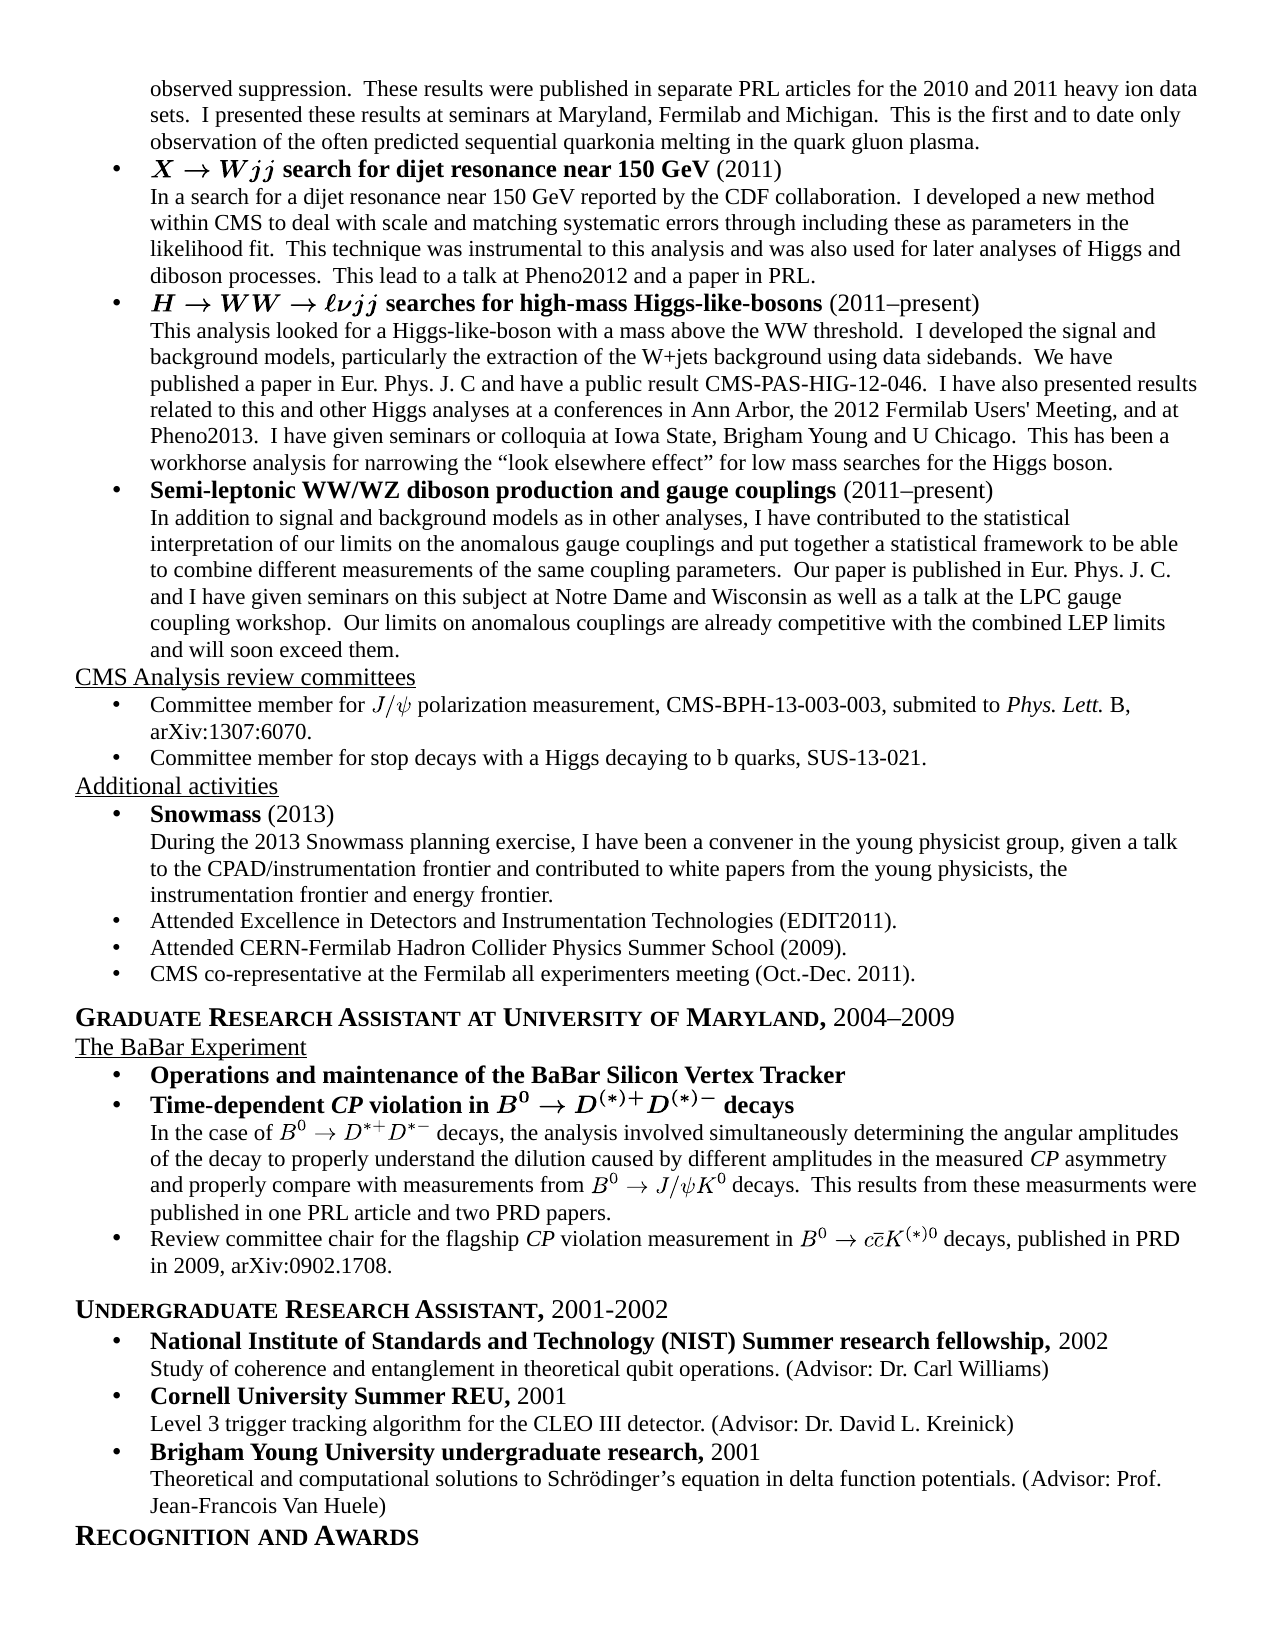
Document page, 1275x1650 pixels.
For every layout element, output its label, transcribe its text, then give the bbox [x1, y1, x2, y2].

list Semi-leptonic WW/WZ diboson production and gauge couplings (2011–present) [112, 475, 1200, 504]
list observed suppression. These results were published in separate PRL articles for the 2010 and 2011 heavy ion data sets. I presented these results at seminars at Maryland, Fermilab and Michigan. This is the first and to date only observation of the often predicted sequential quarkonia melting in the quark gluon plasma. [112, 75, 1200, 154]
list CMS co-representative at the Fermilab all experimenters meeting (Oct.-Dec. 2011). [112, 960, 1200, 986]
list searches for high-mass Higgs-like-bosons (2011–present) [112, 288, 1200, 317]
list This analysis looked for a Higgs-like-boson with a mass above the WW threshold. I developed the signal and background models, particularly the extraction of the W+jets background using data sidebands. We have published a paper in Eur. Phys. J. C and have a public result CMS-PAS-HIG-12-046. I have also presented results related to this and other Higgs analyses at a conferences in Ann Arbor, the 2012 Fermilab Users' Meeting, and at Pheno2013. I have given seminars or colloquia at Iowa State, Brigham Young and U Chicago. This has been a workhorse analysis for narrowing the “look elsewhere effect” for low mass searches for the Higgs boson. [112, 317, 1200, 475]
list Time-dependent CP violation in decays [112, 1089, 1200, 1119]
text Graduate Research Assistant at University of Maryland, 2004–2009 [75, 1001, 1200, 1032]
list search for dijet resonance near 150 GeV (2011) [112, 154, 1200, 183]
list In a search for a dijet resonance near 150 GeV reported by the CDF collaboration. I developed a new method within CMS to deal with scale and matching systematic errors through including these as parameters in the likelihood fit. This technique was instrumental to this analysis and was also used for later analyses of Higgs and diboson processes. This lead to a talk at Pheno2012 and a paper in PRL. [112, 183, 1200, 288]
list Review committee chair for the flagship CP violation measurement in decays, published in PRD in 2009, arXiv:0902.1708. [112, 1225, 1200, 1278]
list Cornell University Summer REU, 2001 [112, 1381, 1200, 1410]
list During the 2013 Snowmass planning exercise, I have been a convener in the young physicist group, given a talk to the CPAD/instrumentation frontier and contributed to white papers from the young physicists, the instrumentation frontier and energy frontier. [112, 828, 1200, 907]
list Committee member for polarization measurement, CMS-BPH-13-003-003, submited to Phys. Lett. B, arXiv:1307:6070. [112, 691, 1200, 744]
list Committee member for stop decays with a Higgs decaying to b quarks, SUS-13-021. [112, 744, 1200, 771]
list National Institute of Standards and Technology (NIST) Summer research fellowship, 2002 [112, 1324, 1200, 1355]
list In addition to signal and background models as in other analyses, I have contributed to the statistical interpretation of our limits on the anomalous gauge couplings and put together a statistical framework to be able to combine different measurements of the same coupling parameters. Our paper is published in Eur. Phys. J. C. and I have given seminars on this subject at Notre Dame and Wisconsin as well as a talk at the LPC gauge coupling workshop. Our limits on anomalous couplings are already competitive with the combined LEP limits and will soon exceed them. [112, 504, 1200, 662]
list Level 3 trigger tracking algorithm for the CLEO III detector. (Advisor: Dr. David L. Kreinick) [112, 1410, 1200, 1437]
list Attended Excellence in Detectors and Instrumentation Technologies (EDIT2011). [112, 907, 1200, 934]
list Study of coherence and entanglement in theoretical qubit operations. (Advisor: Dr. Carl Williams) [112, 1355, 1200, 1381]
text The BaBar Experiment [75, 1032, 1200, 1061]
list Snowmass (2013) [112, 799, 1200, 828]
text Additional activities [75, 771, 1200, 799]
list Theoretical and computational solutions to Schrödinger’s equation in delta function potentials. (Advisor: Prof. Jean-Francois Van Huele) [112, 1465, 1200, 1518]
list Attended CERN-Fermilab Hadron Collider Physics Summer School (2009). [112, 934, 1200, 960]
list Operations and maintenance of the BaBar Silicon Vertex Tracker [112, 1061, 1200, 1089]
text Undergraduate Research Assistant, 2001-2002 [75, 1293, 1200, 1324]
text CMS Analysis review committees [75, 662, 1200, 691]
list In the case of decays, the analysis involved simultaneously determining the angular amplitudes of the decay to properly understand the dilution caused by different amplitudes in the measured CP asymmetry and properly compare with measurements from decays. This results from these measurments were published in one PRL article and two PRD papers. [112, 1119, 1200, 1225]
text Recognition and Awards [75, 1518, 1200, 1552]
list Brigham Young University undergraduate research, 2001 [112, 1437, 1200, 1465]
